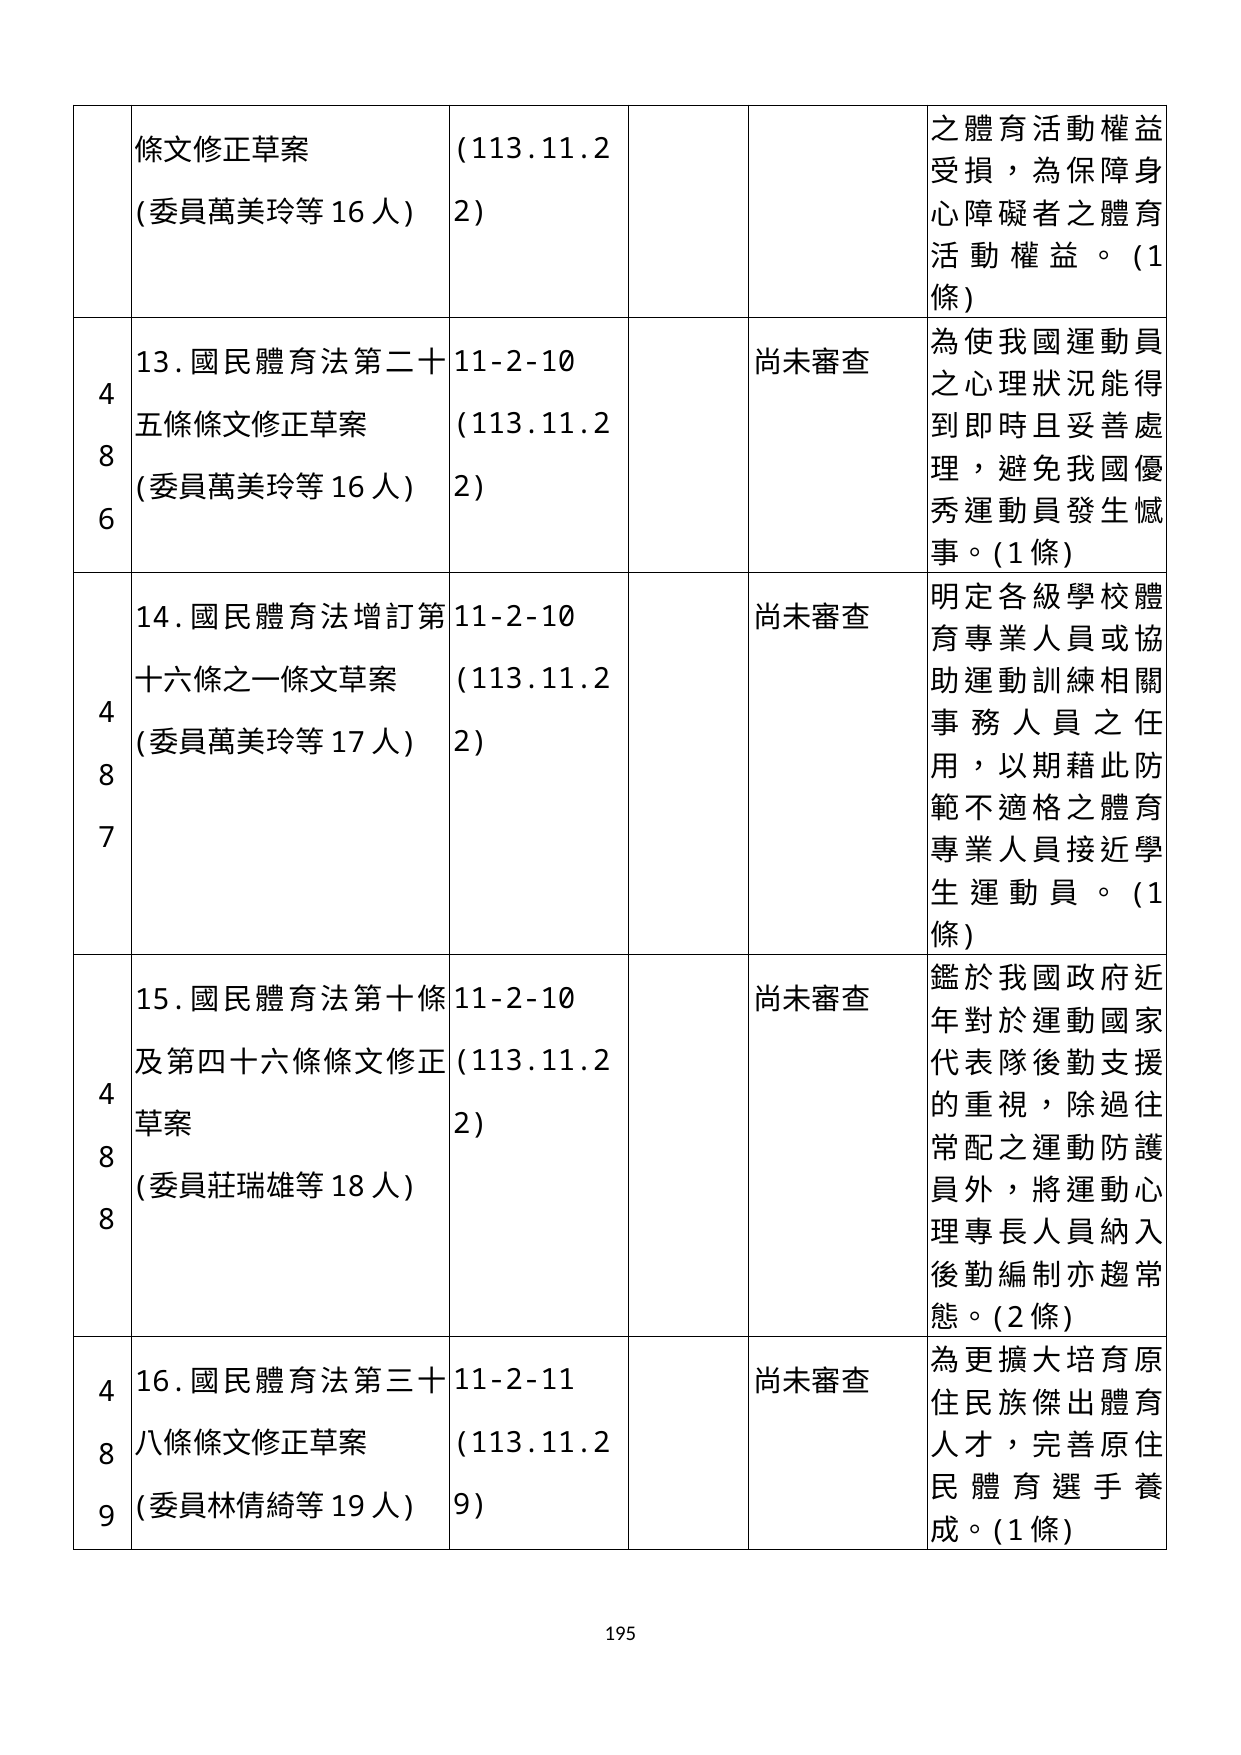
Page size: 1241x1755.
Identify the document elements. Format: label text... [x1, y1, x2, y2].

table_cell 鑑於我國政府近年對於運動國家代表隊後勤支援的重視，除過往常配之運動防護員外，將運動心理專長人員納入後勤編制亦趨常態。(2條) [928, 955, 1166, 1336]
table_cell 14.國民體育法增訂第十六條之一條文草案 (委員萬美玲等17人) [132, 573, 449, 954]
table_cell 為更擴大培育原住民族傑出體育人才，完善原住民體育選手養成。(1條) [928, 1337, 1166, 1548]
table_cell 11-2-11 (113.11.29) [450, 1337, 628, 1548]
table_cell [629, 1337, 748, 1548]
table_cell 條文修正草案 (委員萬美玲等16人) [132, 106, 449, 317]
table_cell [74, 573, 131, 954]
table_cell 15.國民體育法第十條及第四十六條條文修正草案 (委員莊瑞雄等18人) [132, 955, 449, 1336]
table_cell 之體育活動權益受損，為保障身心障礙者之體育活動權益。(1條) [928, 106, 1166, 317]
table_cell [74, 1337, 131, 1548]
table_cell 11-2-10 (113.11.22) [450, 955, 628, 1336]
table_cell [629, 955, 748, 1336]
table_cell 明定各級學校體育專業人員或協助運動訓練相關事務人員之任用，以期藉此防範不適格之體育專業人員接近學生運動員。(1條) [928, 573, 1166, 954]
table_cell 尚未審查 [749, 1337, 927, 1548]
table_cell 13.國民體育法第二十五條條文修正草案 (委員萬美玲等16人) [132, 318, 449, 572]
table_cell 為使我國運動員之心理狀況能得到即時且妥善處理，避免我國優秀運動員發生憾事。(1條) [928, 318, 1166, 572]
table_cell 尚未審查 [749, 573, 927, 954]
table_cell 尚未審查 [749, 318, 927, 572]
table_cell [74, 955, 131, 1336]
table_cell [629, 318, 748, 572]
table_cell 11-2-10 (113.11.22) [450, 573, 628, 954]
table_cell [74, 318, 131, 572]
table_cell [749, 106, 927, 317]
table_cell [74, 106, 131, 317]
table_cell (113.11.22) [450, 106, 628, 317]
table_cell 尚未審查 [749, 955, 927, 1336]
table_cell 16.國民體育法第三十八條條文修正草案 (委員林倩綺等19人) [132, 1337, 449, 1548]
table_cell [629, 573, 748, 954]
table_cell 11-2-10 (113.11.22) [450, 318, 628, 572]
table_cell [629, 106, 748, 317]
